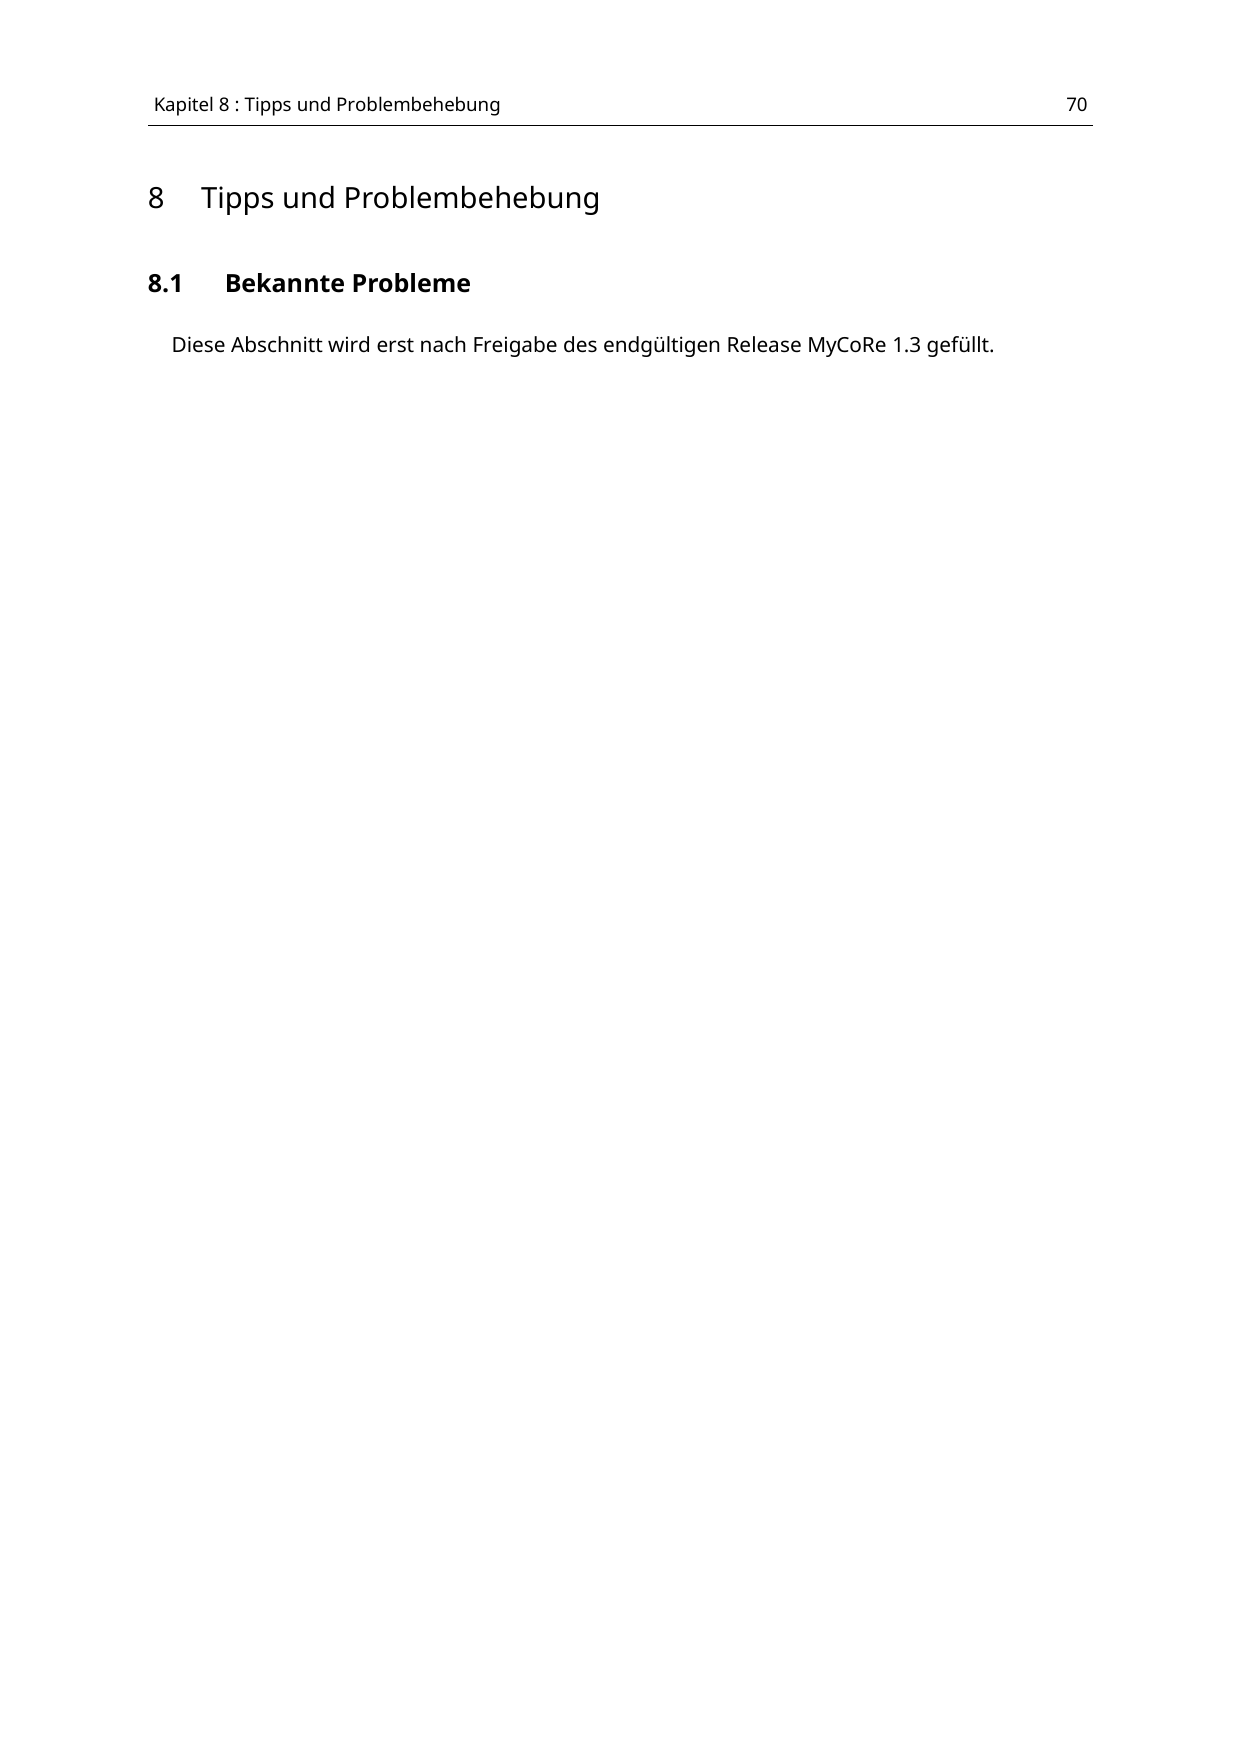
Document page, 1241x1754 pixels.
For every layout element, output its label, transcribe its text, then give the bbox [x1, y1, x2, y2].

subtitle Bekannte Probleme [148, 266, 1092, 300]
text Diese Abschnitt wird erst nach Freigabe des endgültigen Release MyCoRe 1.3 gefüllt. [171, 330, 1069, 358]
subtitle Tipps und Problembehebung [148, 177, 1092, 217]
